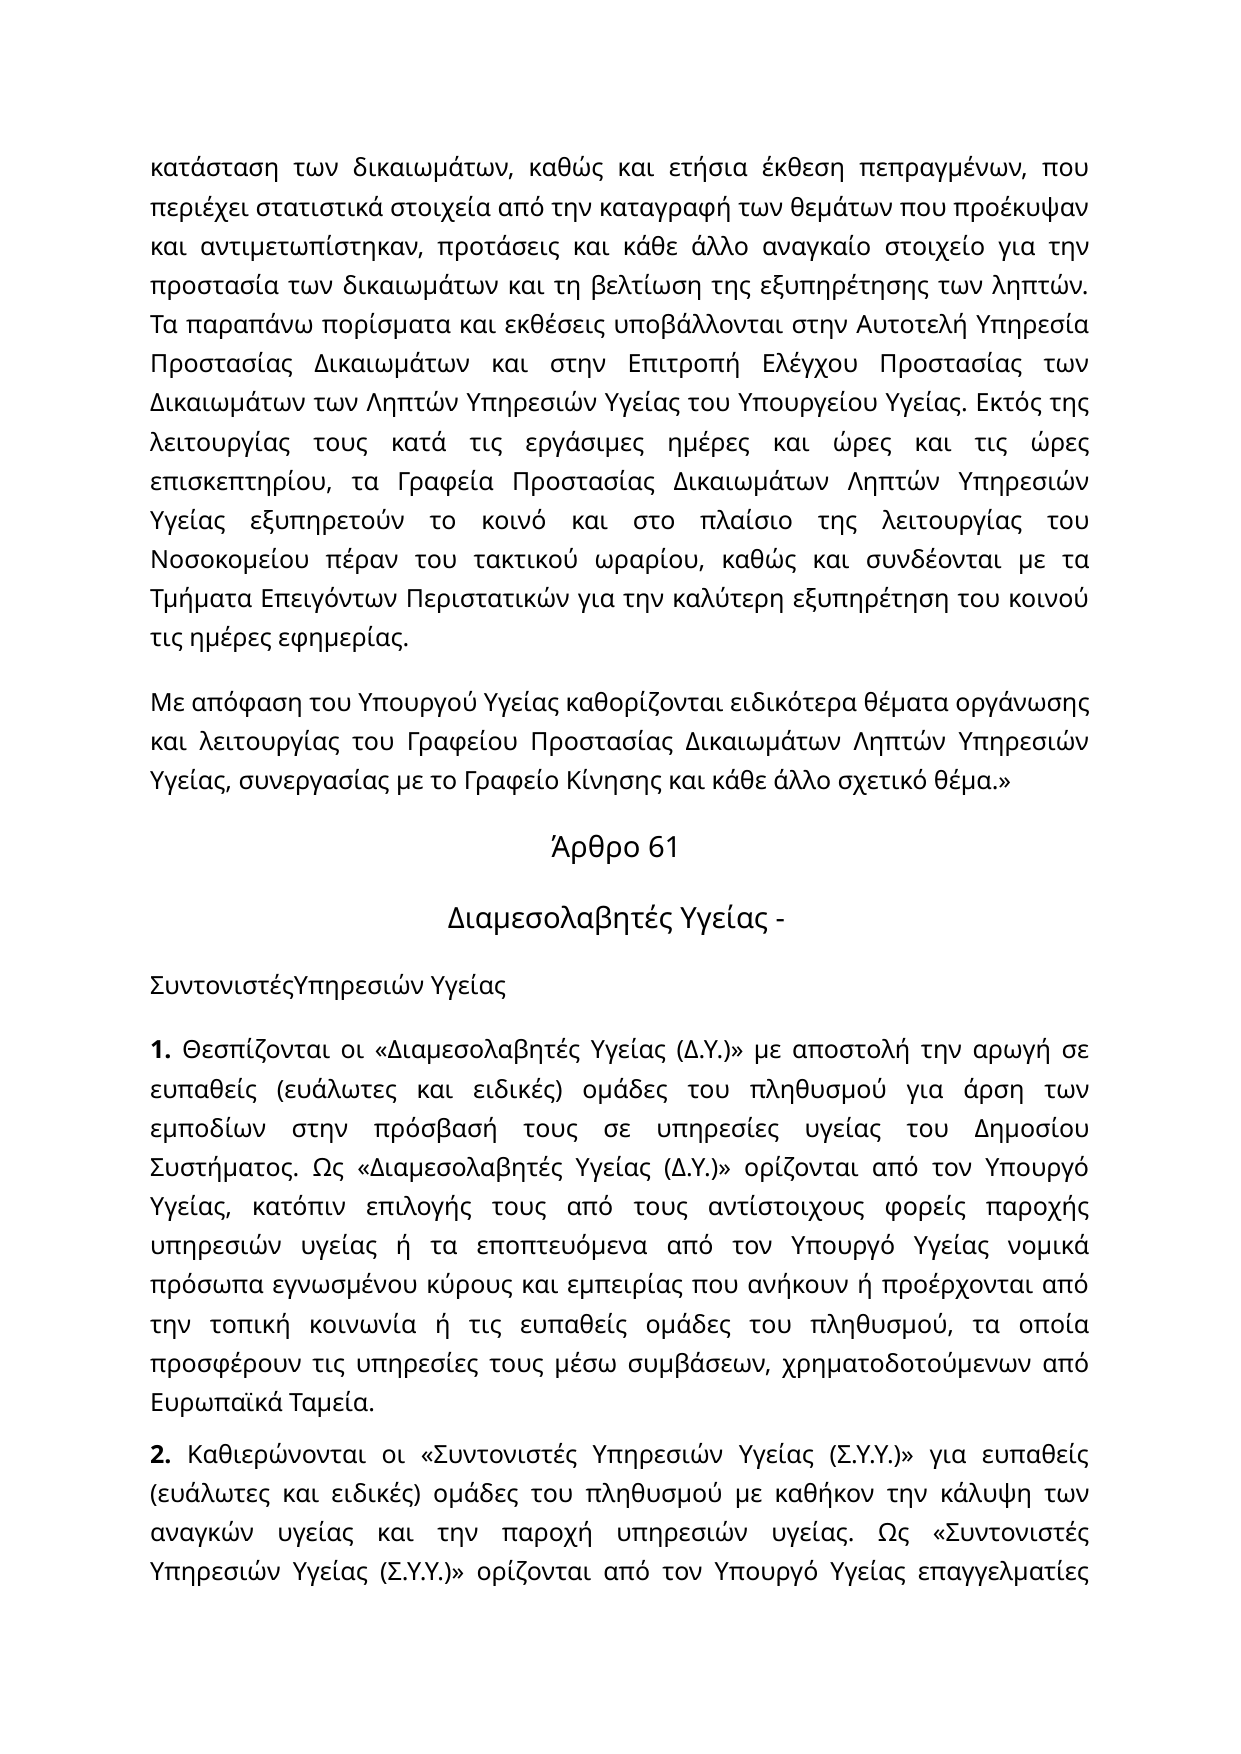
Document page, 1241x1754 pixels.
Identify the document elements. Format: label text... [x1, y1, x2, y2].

subtitle Άρθρο 61 [150, 827, 1090, 866]
text κατάσταση των δικαιωμάτων, καθώς και ετήσια έκθεση πεπραγμένων, που περιέχει στατιστικά στοιχεία από την καταγραφή των θεμάτων που προέκυψαν και αντιμετωπίστηκαν, προτάσεις και κάθε άλλο αναγκαίο στοιχείο για την προστασία των δικαιωμάτων και τη βελτίωση της εξυπηρέτησης των ληπτών. Τα παραπάνω πορίσματα και εκθέσεις υποβάλλονται στην Αυτοτελή Υπηρεσία Προστασίας Δικαιωμάτων και στην Επιτροπή Ελέγχου Προστασίας των Δικαιωμάτων των Ληπτών Υπηρεσιών Υγείας του Υπουργείου Υγείας. Εκτός της λειτουργίας τους κατά τις εργάσιμες ημέρες και ώρες και τις ώρες επισκεπτηρίου, τα Γραφεία Προστασίας Δικαιωμάτων Ληπτών Υπηρεσιών Υγείας εξυπηρετούν το κοινό και στο πλαίσιο της λειτουργίας του Νοσοκομείου πέραν του τακτικού ωραρίου, καθώς και συνδέονται με τα Τμήματα Επειγόντων Περιστατικών για την καλύτερη εξυπηρέτηση του κοινού τις ημέρες εφημερίας. [150, 150, 1090, 654]
text Με απόφαση του Υπουργού Υγείας καθορίζονται ειδικότερα θέματα οργάνωσης και λειτουργίας του Γραφείου Προστασίας Δικαιωμάτων Ληπτών Υπηρεσιών Υγείας, συνεργασίας με το Γραφείο Κίνησης και κάθε άλλο σχετικό θέμα.» [150, 684, 1090, 797]
text ΣυντονιστέςΥπηρεσιών Υγείας [150, 968, 1090, 1002]
text 2. Καθιερώνονται οι «Συντονιστές Υπηρεσιών Υγείας (Σ.Υ.Υ.)» για ευπαθείς (ευάλωτες και ειδικές) ομάδες του πληθυσμού με καθήκον την κάλυψη των αναγκών υγείας και την παροχή υπηρεσιών υγείας. Ως «Συντονιστές Υπηρεσιών Υγείας (Σ.Υ.Υ.)» ορίζονται από τον Υπουργό Υγείας επαγγελματίες [150, 1436, 1090, 1588]
subtitle Διαμεσολαβητές Υγείας - [150, 897, 1090, 937]
text 1. Θεσπίζονται οι «Διαμεσολαβητές Υγείας (Δ.Υ.)» με αποστολή την αρωγή σε ευπαθείς (ευάλωτες και ειδικές) ομάδες του πληθυσμού για άρση των εμποδίων στην πρόσβασή τους σε υπηρεσίες υγείας του Δημοσίου Συστήματος. Ως «Διαμεσολαβητές Υγείας (Δ.Υ.)» ορίζονται από τον Υπουργό Υγείας, κατόπιν επιλογής τους από τους αντίστοιχους φορείς παροχής υπηρεσιών υγείας ή τα εποπτευόμενα από τον Υπουργό Υγείας νομικά πρόσωπα εγνωσμένου κύρους και εμπειρίας που ανήκουν ή προέρχονται από την τοπική κοινωνία ή τις ευπαθείς ομάδες του πληθυσμού, τα οποία προσφέρουν τις υπηρεσίες τους μέσω συμβάσεων, χρηματοδοτούμενων από Ευρωπαϊκά Ταμεία. [150, 1032, 1090, 1419]
